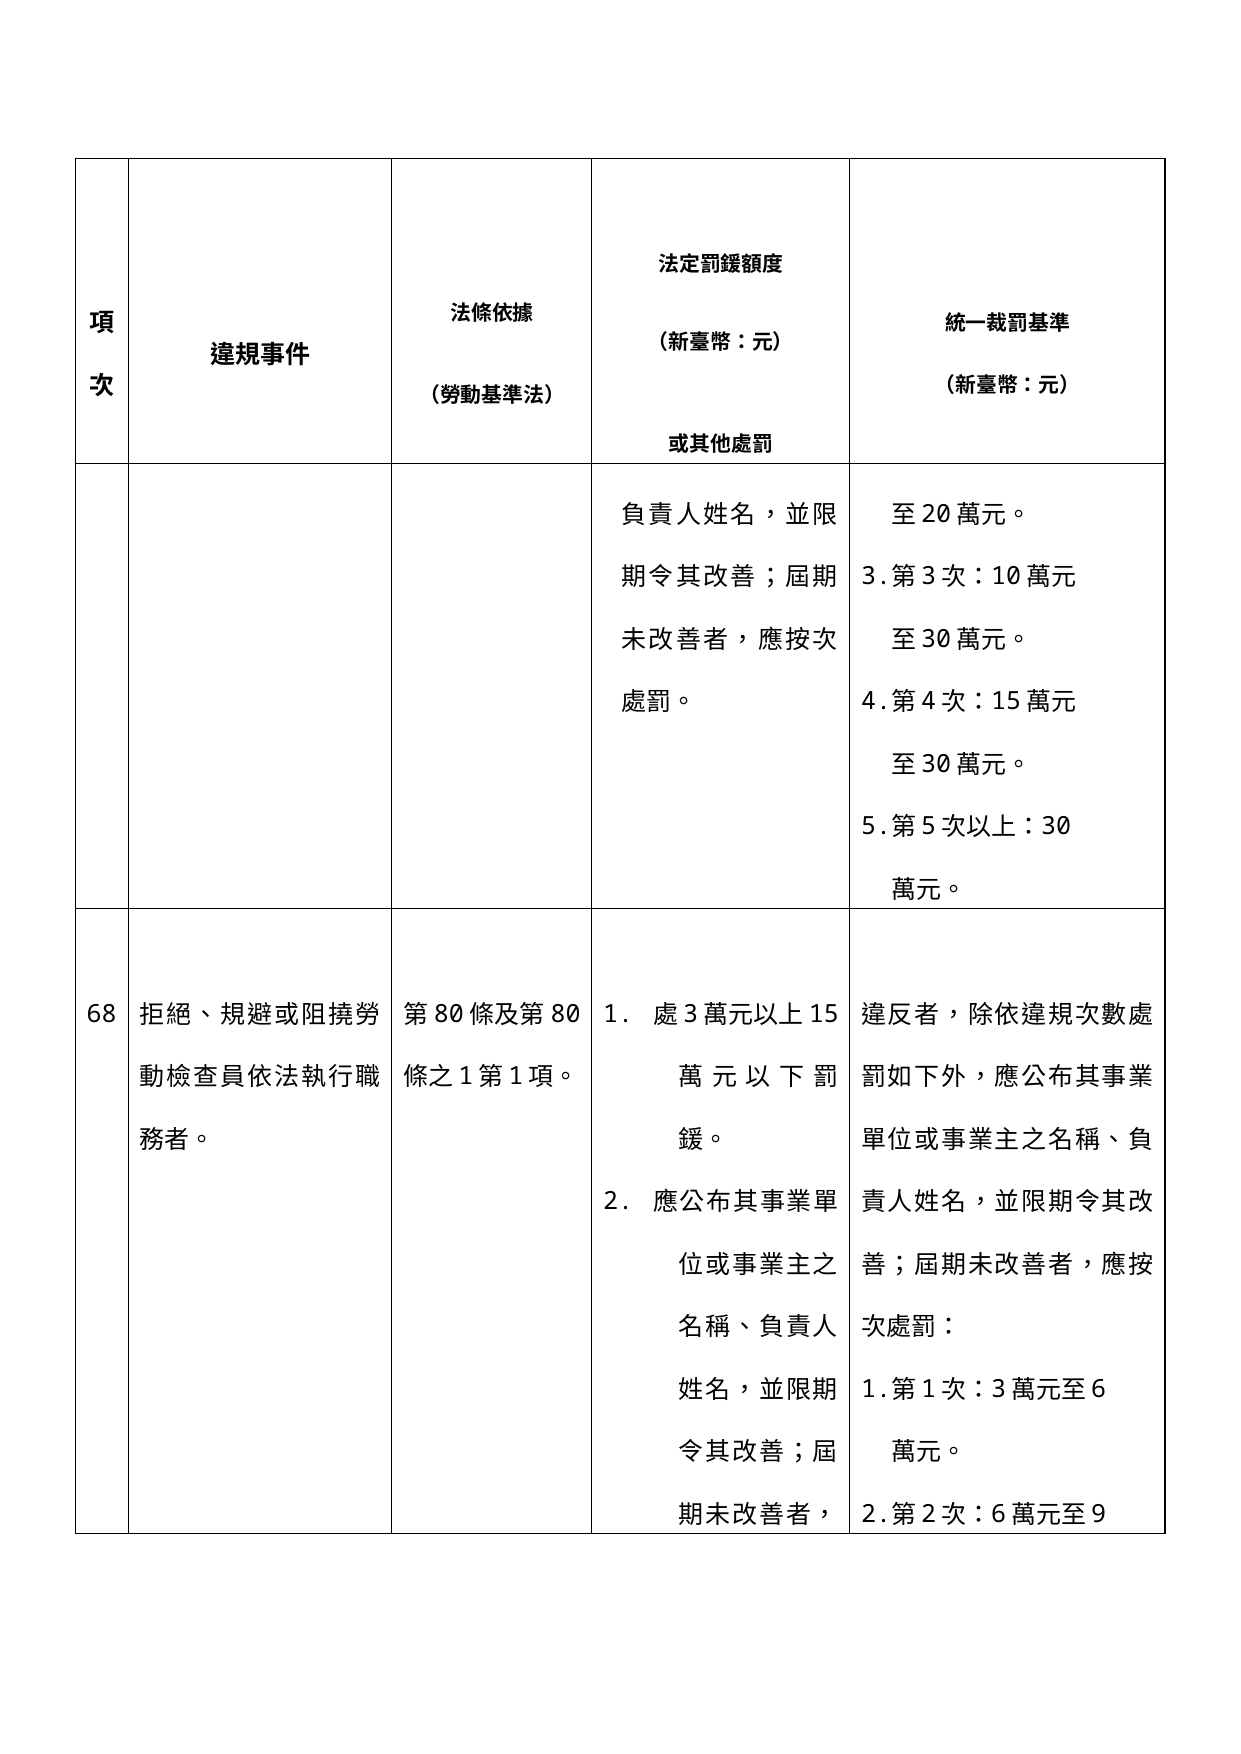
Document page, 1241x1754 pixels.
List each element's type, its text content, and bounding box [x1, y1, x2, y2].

table_header 項次 [76, 159, 128, 463]
table_cell [76, 464, 128, 908]
table_header 違規事件 [129, 159, 391, 463]
table_cell 違反者，除依違規次數處罰如下外，應公布其事業單位或事業主之名稱、負責人姓名，並限期令其改善；屆期未改善者，應按次處罰： 1.第1次：3萬元至6 萬元。 2.第2次：6萬元至9 [850, 909, 1164, 1533]
table_cell [129, 464, 391, 908]
table_cell 至20萬元。 3.第3次：10萬元 至30萬元。 4.第4次：15萬元 至30萬元。 5.第5次以上：30 萬元。 [850, 464, 1164, 908]
table_cell 第80條及第80條之1第1項。 [392, 909, 591, 1533]
table_cell 處3萬元以上15萬元以下罰鍰。 應公布其事業單位或事業主之名稱、負責人姓名，並限期令其改善；屆期未改善者， [592, 909, 849, 1533]
table_cell 拒絕、規避或阻撓勞動檢查員依法執行職務者。 [129, 909, 391, 1533]
table_header 統一裁罰基準 （新臺幣：元） [850, 159, 1164, 463]
table_header 法定罰鍰額度 （新臺幣：元） 或其他處罰 [592, 159, 849, 463]
table_cell 負責人姓名，並限期令其改善；屆期未改善者，應按次處罰。 [592, 464, 849, 908]
table_header 法條依據 （勞動基準法） [392, 159, 591, 463]
table_cell [392, 464, 591, 908]
table_cell 68 [76, 909, 128, 1533]
